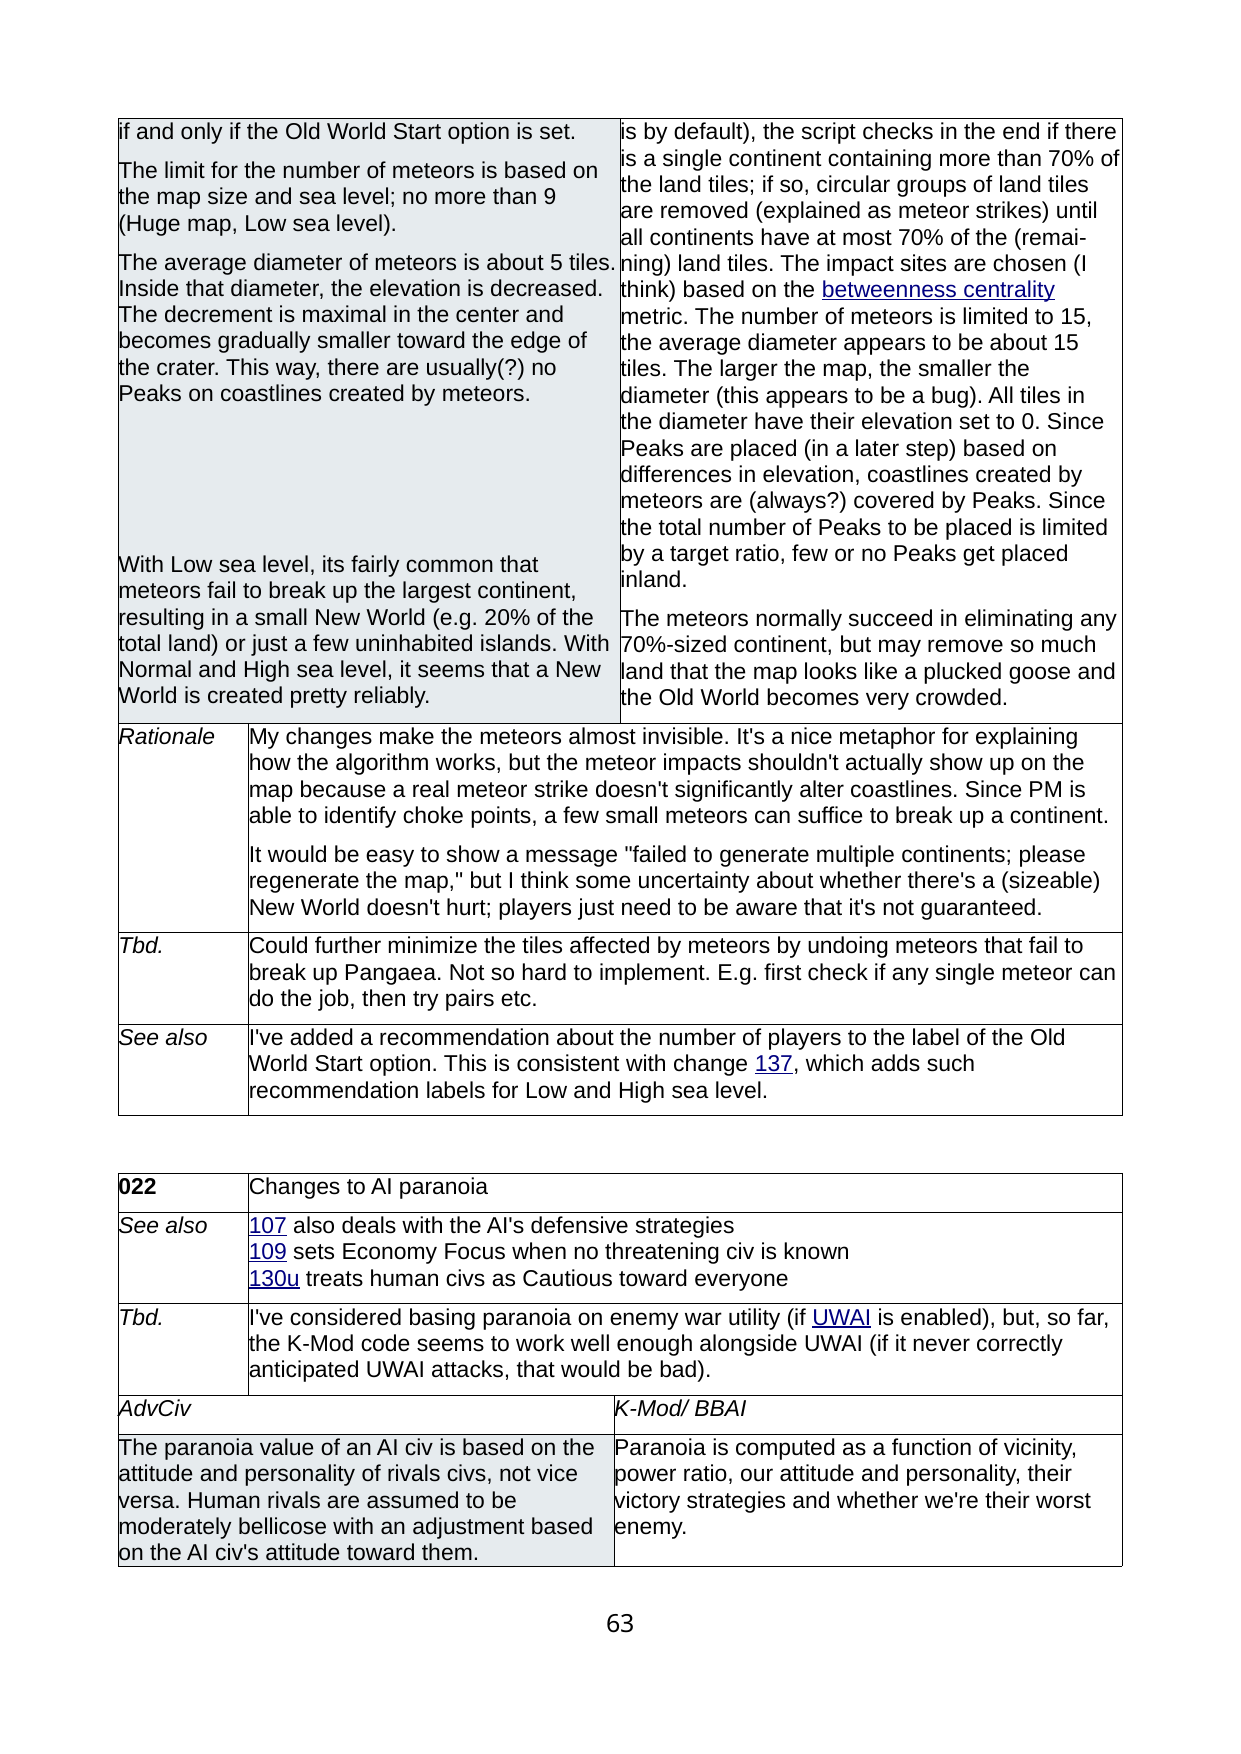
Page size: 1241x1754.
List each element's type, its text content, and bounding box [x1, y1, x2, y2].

table_cell The paranoia value of an AI civ is based on the attitude and personality of rivals civs, not vice versa. Human rivals are assumed to be moderately bellicose with an adjustment based on the AI civ's attitude toward them. [119, 1435, 614, 1566]
table_cell is by default), the script checks in the end if there is a single continent containing more than 70% of the land tiles; if so, circular groups of land tiles are removed (explained as meteor strikes) until all continents have at most 70% of the (remai­ning) land tiles. The impact sites are chosen (I think) based on the betweenness centrality metric. The number of meteors is limited to 15, the average diameter appears to be about 15 tiles. The larger the map, the smaller the diameter (this appears to be a bug). All tiles in the diameter have their elevation set to 0. Since Peaks are placed (in a later step) based on differences in elevation, coastlines created by meteors are (always?) covered by Peaks. Since the total number of Peaks to be placed is limited by a target ratio, few or no Peaks get placed inland. The meteors normally succeed in eliminating any 70%-sized continent, but may remove so much land that the map looks like a plucked goose and the Old World becomes very crowded. [621, 119, 1122, 723]
table_cell See also [119, 1025, 248, 1115]
table_cell Rationale [119, 724, 248, 932]
table_cell Tbd. [119, 1304, 248, 1395]
table_cell I've considered basing paranoia on enemy war utility (if UWAI is enabled), but, so far, the K-Mod code seems to work well enough alongside UWAI (if it never correctly anticipated UWAI attacks, that would be bad). [249, 1304, 1122, 1395]
table_cell I've added a recommendation about the number of players to the label of the Old World Start option. This is consistent with change 137, which adds such recommendation labels for Low and High sea level. [249, 1025, 1122, 1115]
table_cell Tbd. [119, 933, 248, 1024]
table_cell Paranoia is computed as a function of vicinity, power ratio, our attitude and personality, their victory strategies and whether we're their worst enemy. [615, 1435, 1122, 1566]
table_header 022 [119, 1174, 248, 1212]
table_cell My changes make the meteors almost invisible. It's a nice metaphor for explaining how the algorithm works, but the meteor impacts shouldn't actually show up on the map because a real meteor strike doesn't significantly alter coastlines. Since PM is able to identify choke points, a few small meteors can suffice to break up a continent. It would be easy to show a message "failed to generate multiple continents; please regenerate the map," but I think some uncertainty about whether there's a (sizeable) New World doesn't hurt; players just need to be aware that it's not guaranteed. [249, 724, 1122, 932]
table_cell 107 also deals with the AI's defensive strategies 109 sets Economy Focus when no threatening civ is known 130u treats human civs as Cautious toward everyone [249, 1213, 1122, 1303]
table_cell if and only if the Old World Start option is set. The limit for the number of meteors is based on the map size and sea level; no more than 9 (Huge map, Low sea level). The average diameter of meteors is about 5 tiles. Inside that diameter, the elevation is decreased. The decrement is maximal in the center and becomes gradually smaller toward the edge of the crater. This way, there are usually(?) no Peaks on coastlines created by meteors. With Low sea level, its fairly common that meteors fail to break up the largest continent, resulting in a small New World (e.g. 20% of the total land) or just a few uninhabited islands. With Normal and High sea level, it seems that a New World is created pretty reliably. [119, 119, 620, 723]
table_cell AdvCiv [119, 1396, 614, 1434]
table_header Changes to AI paranoia [249, 1174, 1122, 1212]
table_cell K-Mod/ BBAI [615, 1396, 1122, 1434]
table_cell Could further minimize the tiles affected by meteors by undoing meteors that fail to break up Pangaea. Not so hard to implement. E.g. first check if any single meteor can do the job, then try pairs etc. [249, 933, 1122, 1024]
table_cell See also [119, 1213, 248, 1303]
